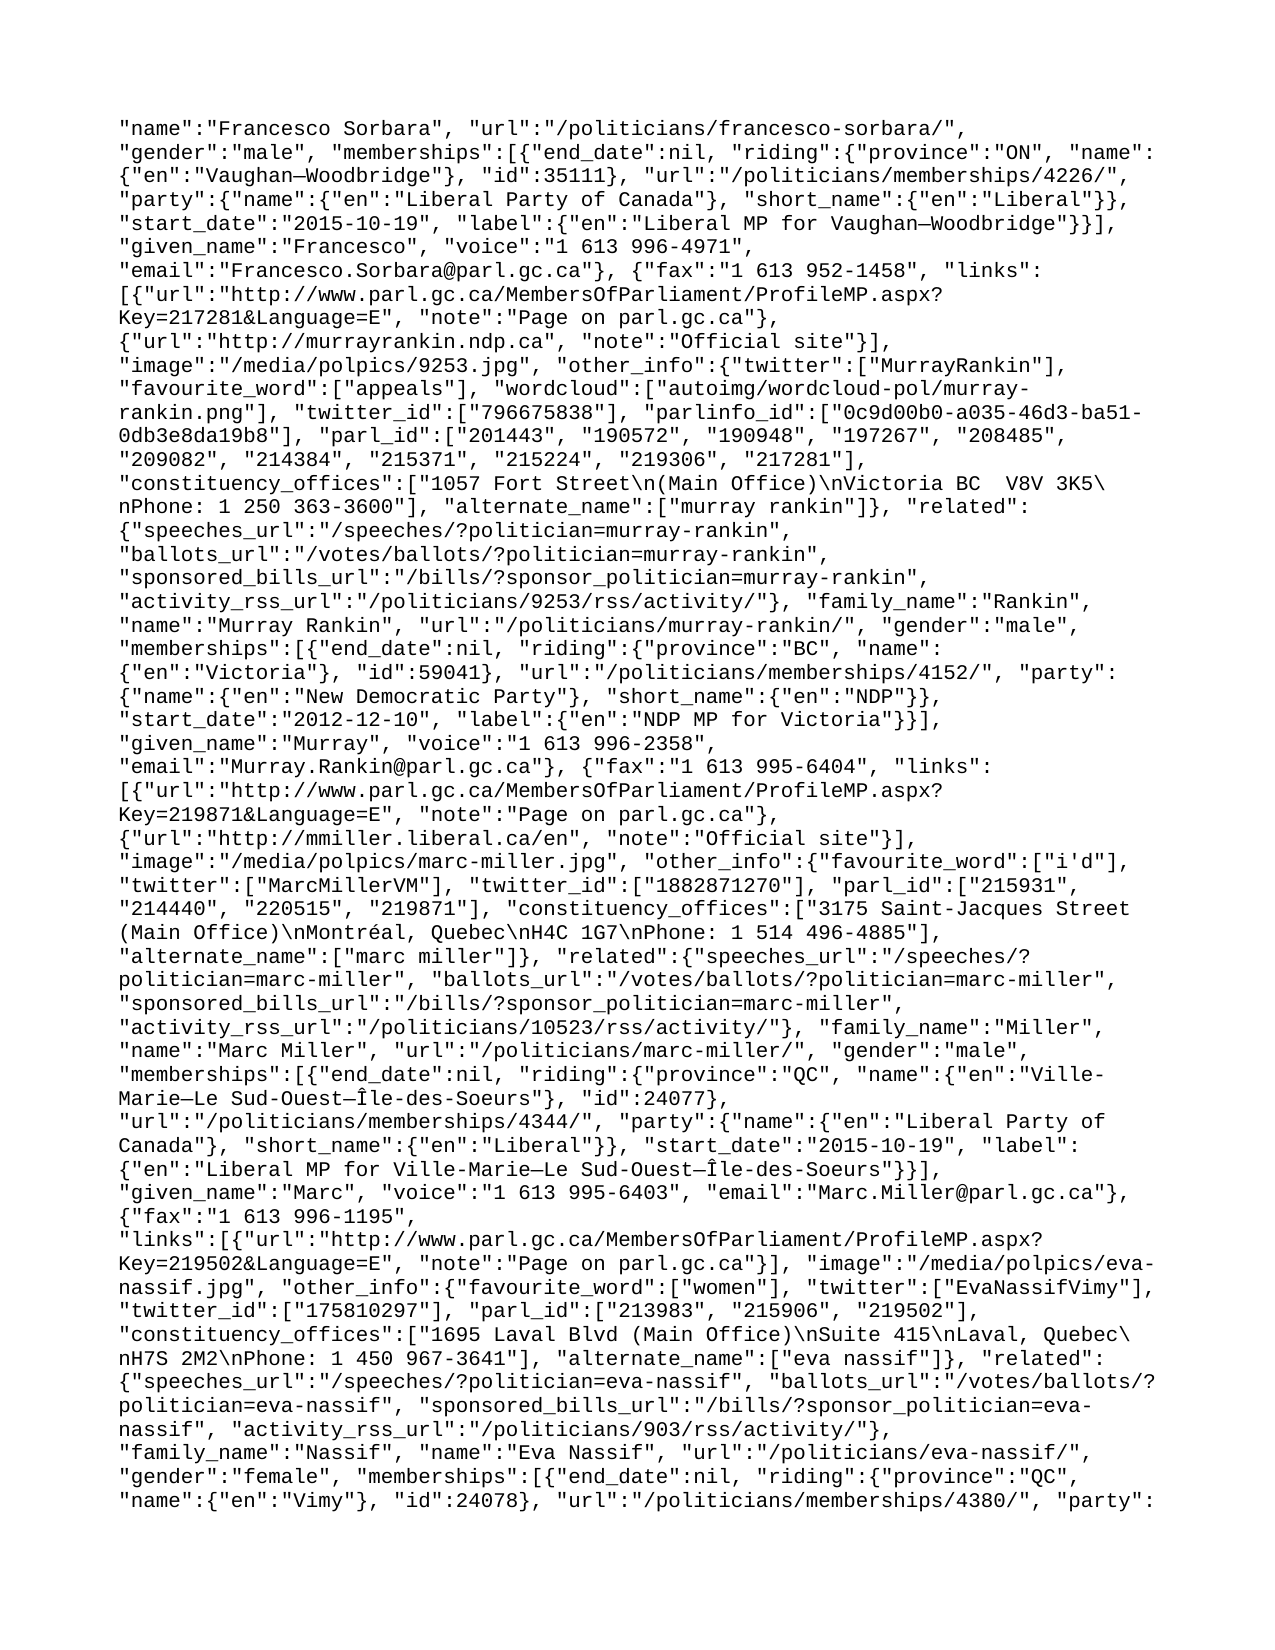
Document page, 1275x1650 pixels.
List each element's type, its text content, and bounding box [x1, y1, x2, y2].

text "name":"Francesco Sorbara", "url":"/politicians/francesco-sorbara/", "gender":"male", "memberships":[{"end_date":nil, "riding":{"province":"ON", "name":{"en":"Vaughan—Woodbridge"}, "id":35111}, "url":"/politicians/memberships/4226/", "party":{"name":{"en":"Liberal Party of Canada"}, "short_name":{"en":"Liberal"}}, "start_date":"2015-10-19", "label":{"en":"Liberal MP for Vaughan—Woodbridge"}}], "given_name":"Francesco", "voice":"1 613 996-4971", "email":"Francesco.Sorbara@parl.gc.ca"}, {"fax":"1 613 952-1458", "links":[{"url":"http://www.parl.gc.ca/MembersOfParliament/ProfileMP.aspx?Key=217281&Language=E", "note":"Page on parl.gc.ca"}, {"url":"http://murrayrankin.ndp.ca", "note":"Official site"}], "image":"/media/polpics/9253.jpg", "other_info":{"twitter":["MurrayRankin"], "favourite_word":["appeals"], "wordcloud":["autoimg/wordcloud-pol/murray-rankin.png"], "twitter_id":["796675838"], "parlinfo_id":["0c9d00b0-a035-46d3-ba51-0db3e8da19b8"], "parl_id":["201443", "190572", "190948", "197267", "208485", "209082", "214384", "215371", "215224", "219306", "217281"], "constituency_offices":["1057 Fort Street\n(Main Office)\nVictoria BC V8V 3K5\nPhone: 1 250 363-3600"], "alternate_name":["murray rankin"]}, "related":{"speeches_url":"/speeches/?politician=murray-rankin", "ballots_url":"/votes/ballots/?politician=murray-rankin", "sponsored_bills_url":"/bills/?sponsor_politician=murray-rankin", "activity_rss_url":"/politicians/9253/rss/activity/"}, "family_name":"Rankin", "name":"Murray Rankin", "url":"/politicians/murray-rankin/", "gender":"male", "memberships":[{"end_date":nil, "riding":{"province":"BC", "name":{"en":"Victoria"}, "id":59041}, "url":"/politicians/memberships/4152/", "party":{"name":{"en":"New Democratic Party"}, "short_name":{"en":"NDP"}}, "start_date":"2012-12-10", "label":{"en":"NDP MP for Victoria"}}], "given_name":"Murray", "voice":"1 613 996-2358", "email":"Murray.Rankin@parl.gc.ca"}, {"fax":"1 613 995-6404", "links":[{"url":"http://www.parl.gc.ca/MembersOfParliament/ProfileMP.aspx?Key=219871&Language=E", "note":"Page on parl.gc.ca"}, {"url":"http://mmiller.liberal.ca/en", "note":"Official site"}], "image":"/media/polpics/marc-miller.jpg", "other_info":{"favourite_word":["i'd"], "twitter":["MarcMillerVM"], "twitter_id":["1882871270"], "parl_id":["215931", "214440", "220515", "219871"], "constituency_offices":["3175 Saint-Jacques Street (Main Office)\nMontréal, Quebec\nH4C 1G7\nPhone: 1 514 496-4885"], "alternate_name":["marc miller"]}, "related":{"speeches_url":"/speeches/?politician=marc-miller", "ballots_url":"/votes/ballots/?politician=marc-miller", "sponsored_bills_url":"/bills/?sponsor_politician=marc-miller", "activity_rss_url":"/politicians/10523/rss/activity/"}, "family_name":"Miller", "name":"Marc Miller", "url":"/politicians/marc-miller/", "gender":"male", "memberships":[{"end_date":nil, "riding":{"province":"QC", "name":{"en":"Ville-Marie—Le Sud-Ouest—Île-des-Soeurs"}, "id":24077}, "url":"/politicians/memberships/4344/", "party":{"name":{"en":"Liberal Party of Canada"}, "short_name":{"en":"Liberal"}}, "start_date":"2015-10-19", "label":{"en":"Liberal MP for Ville-Marie—Le Sud-Ouest—Île-des-Soeurs"}}], "given_name":"Marc", "voice":"1 613 995-6403", "email":"Marc.Miller@parl.gc.ca"}, {"fax":"1 613 996-1195", "links":[{"url":"http://www.parl.gc.ca/MembersOfParliament/ProfileMP.aspx?Key=219502&Language=E", "note":"Page on parl.gc.ca"}], "image":"/media/polpics/eva-nassif.jpg", "other_info":{"favourite_word":["women"], "twitter":["EvaNassifVimy"], "twitter_id":["175810297"], "parl_id":["213983", "215906", "219502"], "constituency_offices":["1695 Laval Blvd (Main Office)\nSuite 415\nLaval, Quebec\nH7S 2M2\nPhone: 1 450 967-3641"], "alternate_name":["eva nassif"]}, "related":{"speeches_url":"/speeches/?politician=eva-nassif", "ballots_url":"/votes/ballots/?politician=eva-nassif", "sponsored_bills_url":"/bills/?sponsor_politician=eva-nassif", "activity_rss_url":"/politicians/903/rss/activity/"}, "family_name":"Nassif", "name":"Eva Nassif", "url":"/politicians/eva-nassif/", "gender":"female", "memberships":[{"end_date":nil, "riding":{"province":"QC", "name":{"en":"Vimy"}, "id":24078}, "url":"/politicians/memberships/4380/", "party": [118, 118, 1157, 1513]
